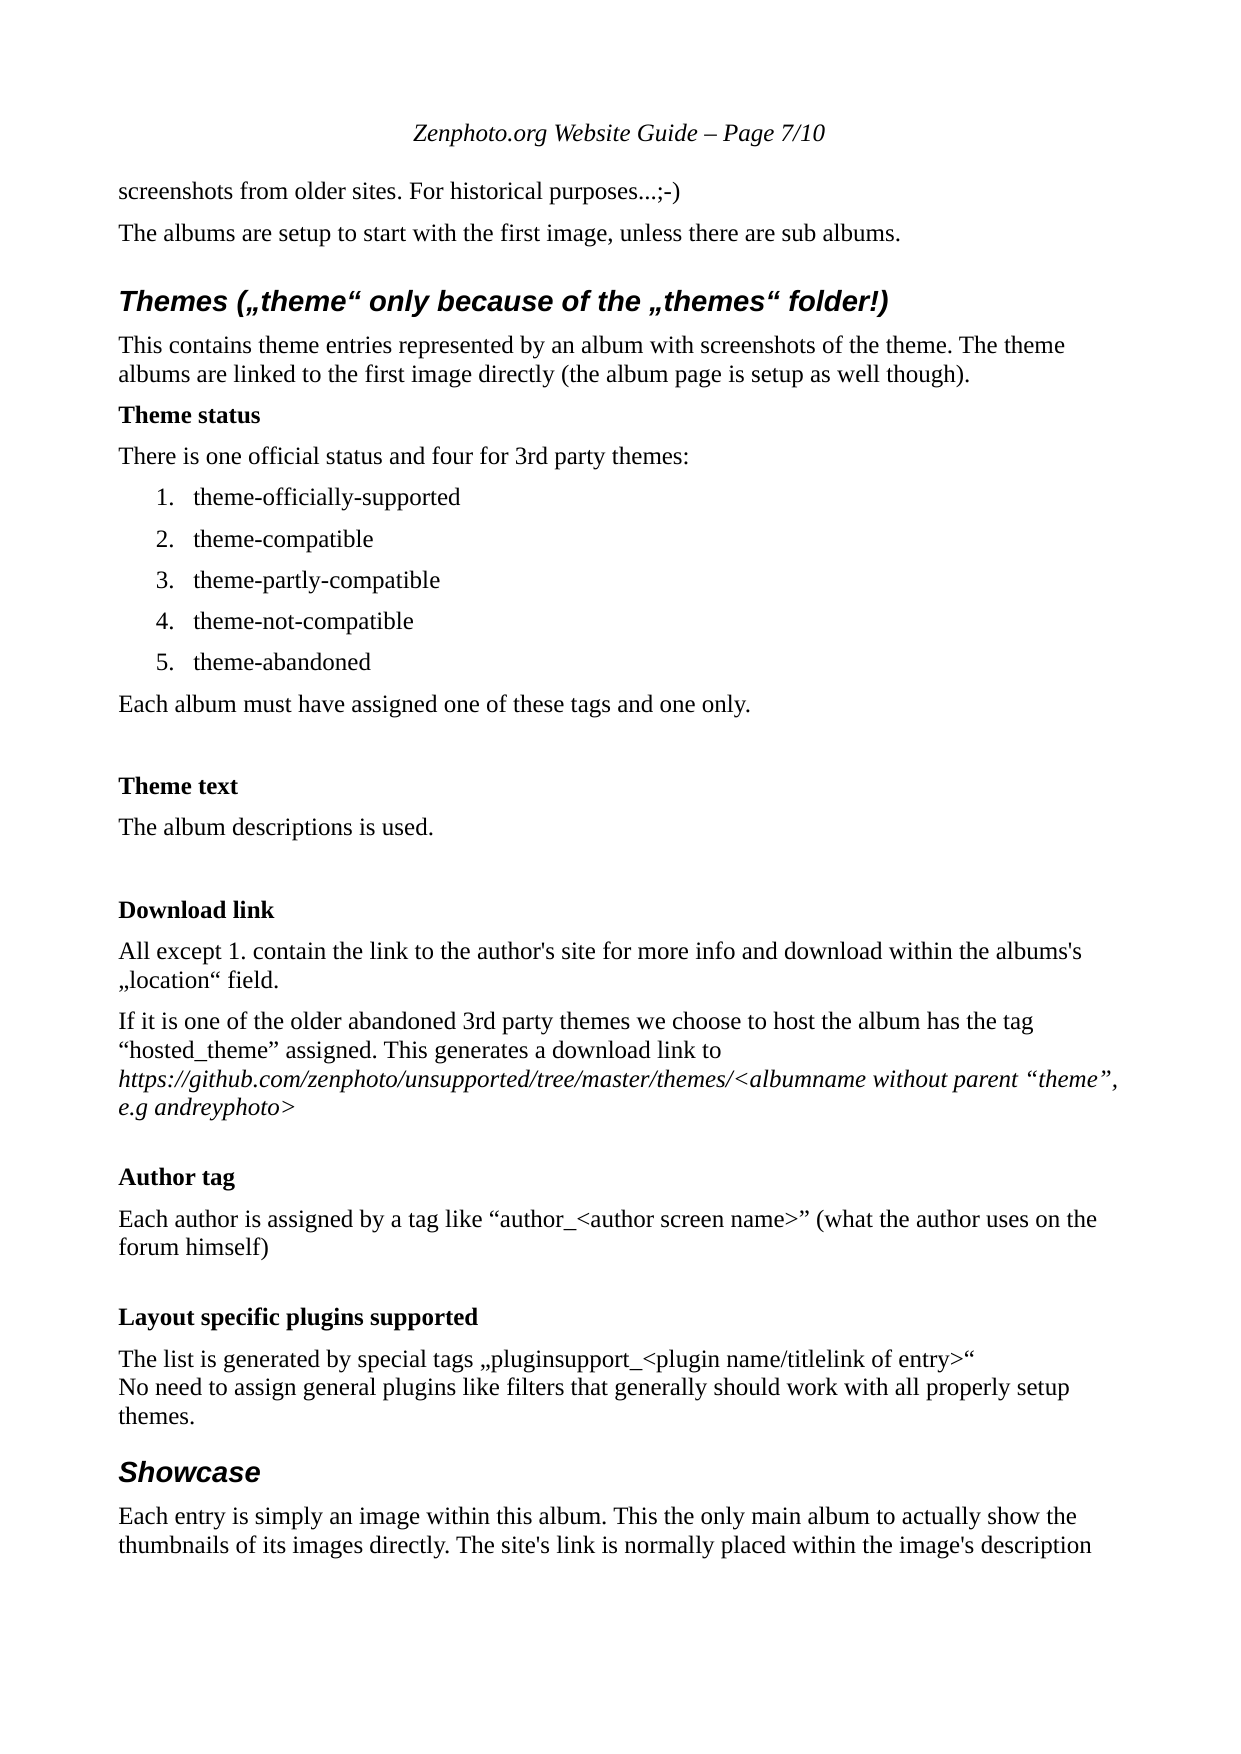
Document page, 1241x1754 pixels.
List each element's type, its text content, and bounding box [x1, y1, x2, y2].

text Each album must have assigned one of these tags and one only. [118, 689, 1122, 717]
text Layout specific plugins supported [118, 1302, 1122, 1331]
text Each author is assigned by a tag like “author_<author screen name>” (what the author uses on the forum himself) [118, 1204, 1122, 1261]
text The list is generated by special tags „pluginsupport_<plugin name/titlelink of entry>“ [118, 1344, 1122, 1372]
list theme-abandoned [156, 647, 1122, 676]
subtitle Showcase [118, 1455, 1122, 1488]
text There is one official status and four for 3rd party themes: [118, 441, 1122, 470]
list theme-partly-compatible [156, 565, 1122, 594]
list theme-compatible [156, 524, 1122, 552]
text The album descriptions is used. [118, 812, 1122, 841]
text Download link [118, 895, 1122, 924]
text Theme status [118, 400, 1122, 429]
list theme-not-compatible [156, 606, 1122, 635]
text Author tag [118, 1162, 1122, 1191]
text This contains theme entries represented by an album with screenshots of the theme. The theme albums are linked to the first image directly (the album page is setup as well though). [118, 330, 1122, 387]
text Theme text [118, 771, 1122, 800]
text If it is one of the older abandoned 3rd party themes we choose to host the album has the tag “hosted_theme” assigned. This generates a download link to https://github.com/zenphoto/unsupported/tree/master/themes/<albumname without parent “theme”, e.g andreyphoto> [118, 1006, 1122, 1121]
text Each entry is simply an image within this album. This the only main album to actually show the thumbnails of its images directly. The site's link is normally placed within the image's description [118, 1501, 1122, 1558]
text The albums are setup to start with the first image, unless there are sub albums. [118, 218, 1122, 246]
list theme-officially-supported [156, 482, 1122, 511]
text All except 1. contain the link to the author's site for more info and download within the albums's „location“ field. [118, 936, 1122, 994]
text No need to assign general plugins like filters that generally should work with all properly setup themes. [118, 1372, 1122, 1430]
text screenshots from older sites. For historical purposes...;-) [118, 176, 1122, 205]
subtitle Themes („theme“ only because of the „themes“ folder!) [118, 284, 1122, 317]
